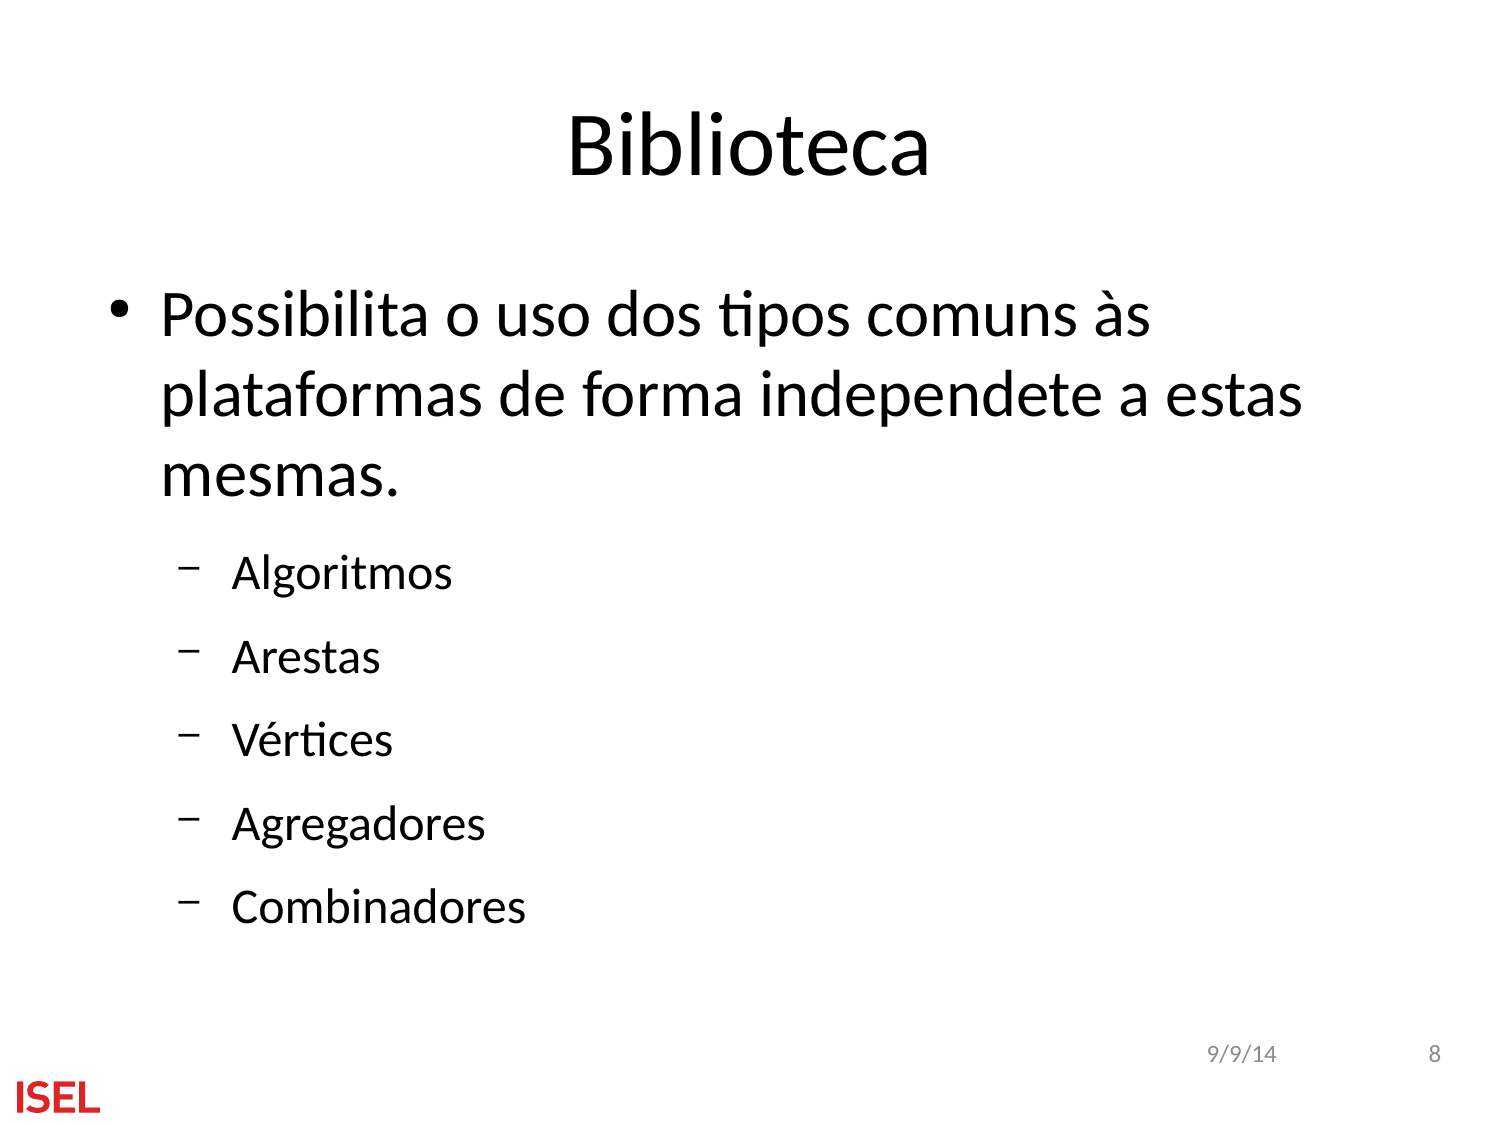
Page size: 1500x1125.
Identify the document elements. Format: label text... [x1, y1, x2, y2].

slide_number [1347, 1033, 1457, 1071]
slide_number 9/9/14 [1191, 1033, 1340, 1071]
title Biblioteca [75, 45, 1425, 233]
list Possibilita o uso dos tipos comuns às plataformas de forma independete a estas mesmas. Algoritmos Arestas Vértices Agregadores Combinadores [75, 262, 1425, 1005]
picture [17, 1081, 100, 1113]
